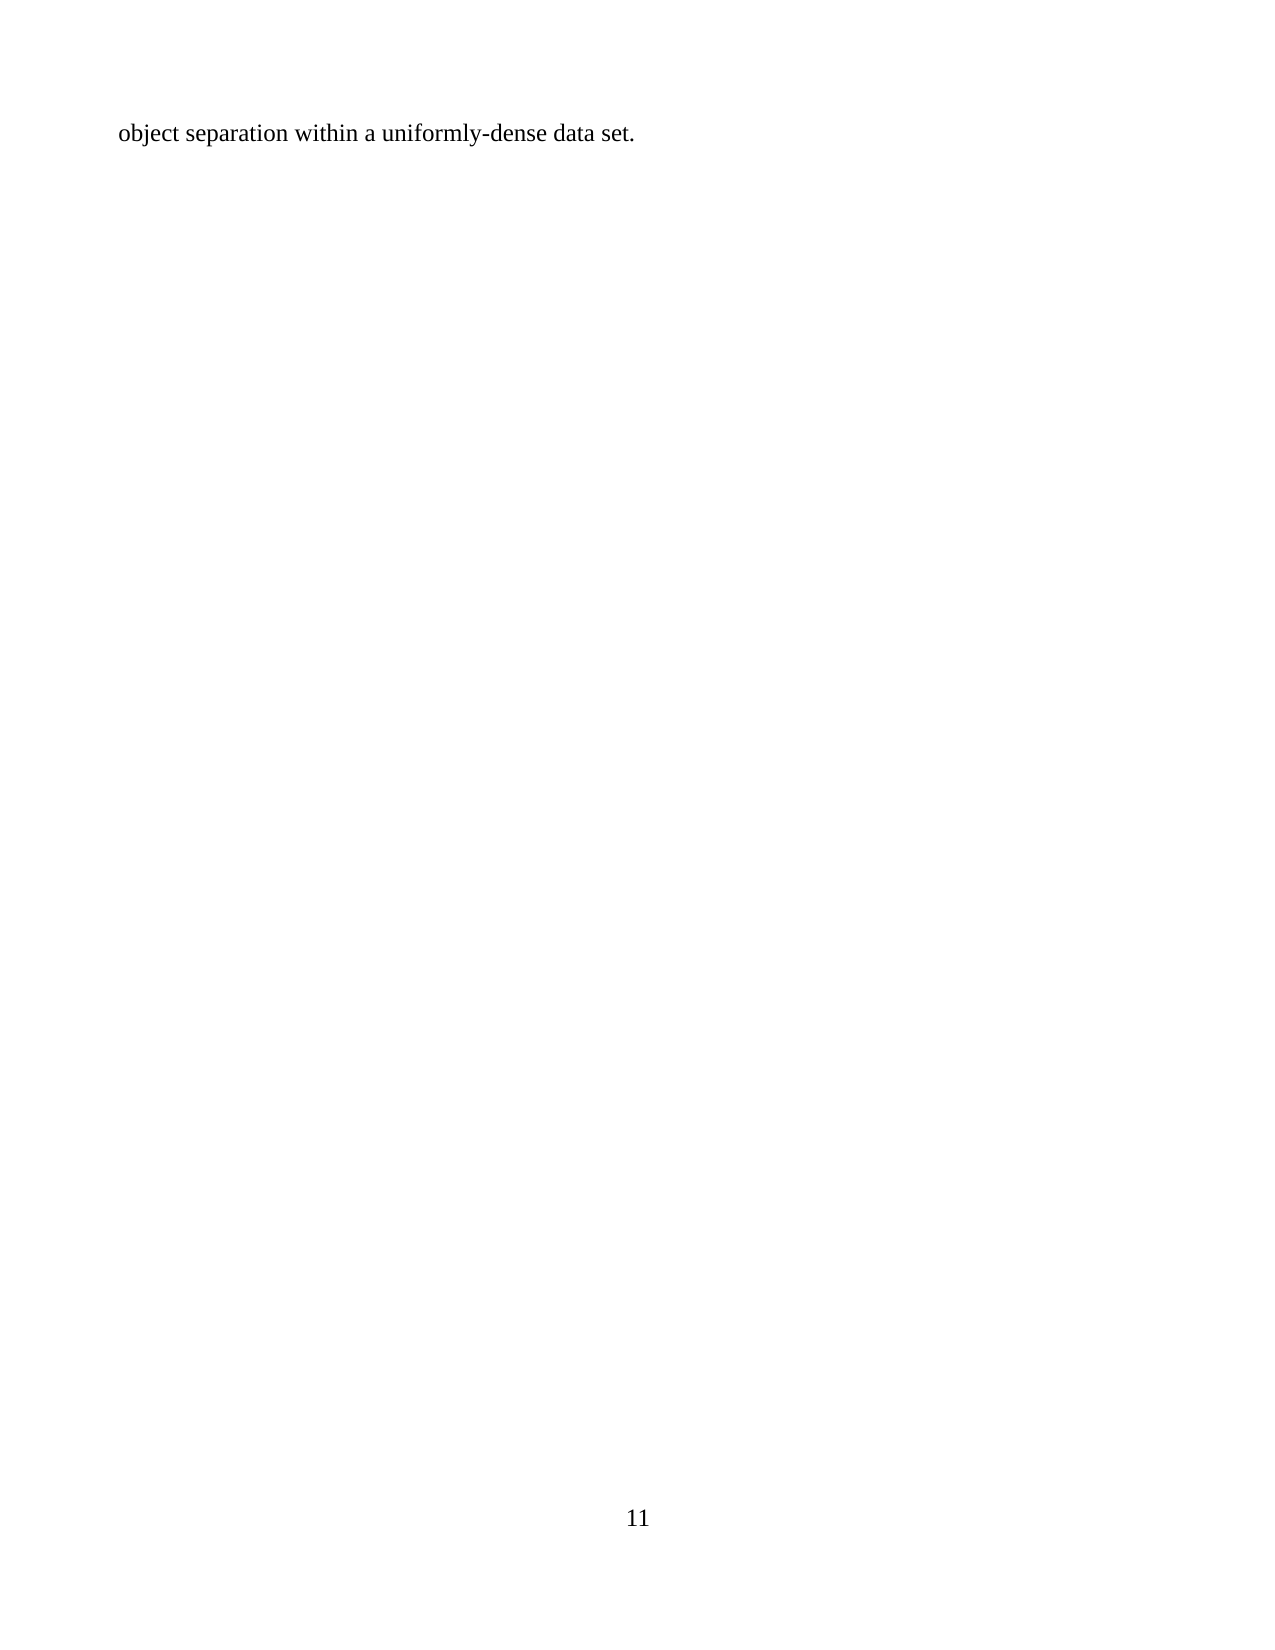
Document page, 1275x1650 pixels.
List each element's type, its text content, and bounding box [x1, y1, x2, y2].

text object separation within a uniformly-dense data set. [118, 118, 1157, 147]
